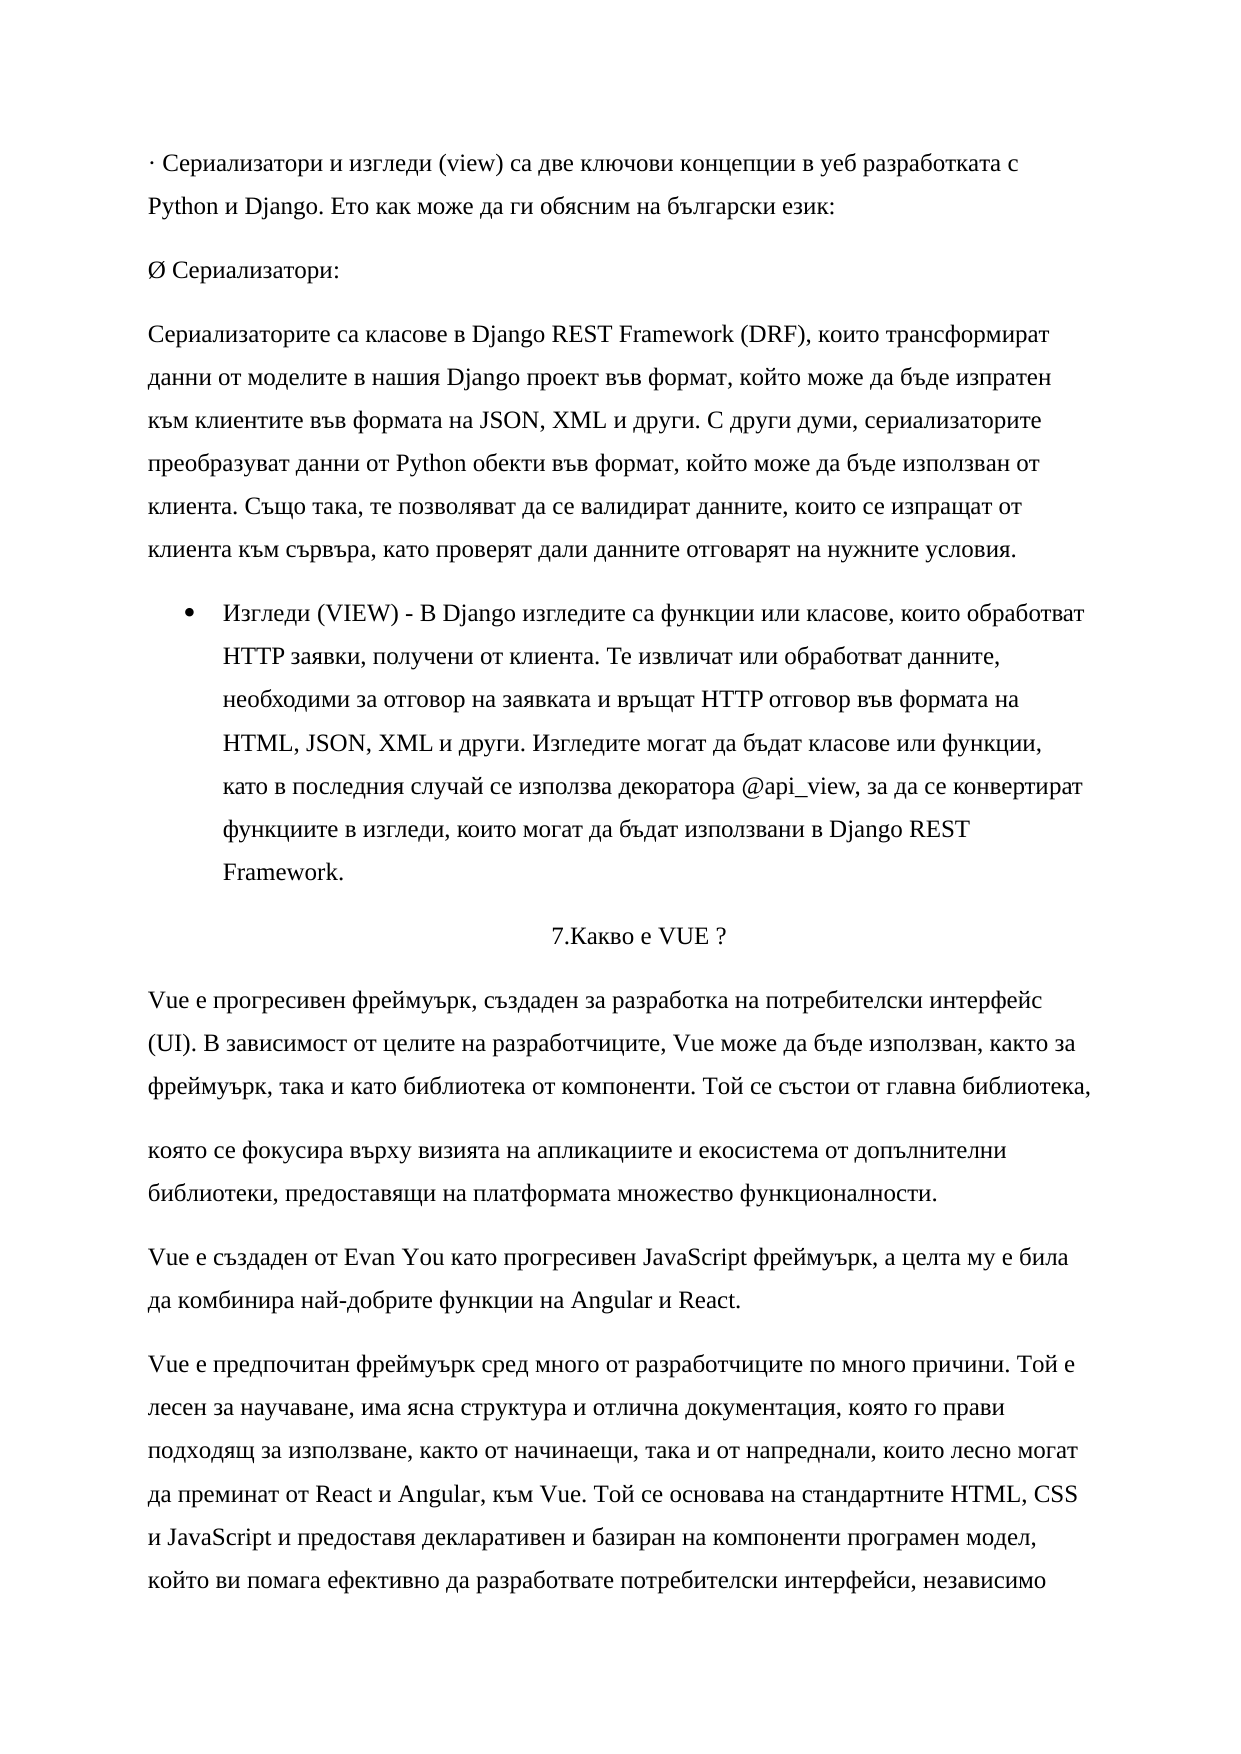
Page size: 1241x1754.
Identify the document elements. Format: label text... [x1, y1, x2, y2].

text Vue е прогресивен фреймуърк, създаден за разработка на потребителски интерфейс (UI). В зависимост от целите на разработчиците, Vue може да бъде използван, както за фреймуърк, така и като библиотека от компоненти. Той се състои от главна библиотека, [148, 985, 1093, 1100]
text 7.Какво е VUE ? [185, 921, 1093, 950]
text която се фокусира върху визията на апликациите и екосистема от допълнителни библиотеки, предоставящи на платформата множество функционалности. [148, 1135, 1093, 1207]
text Vue е създаден от Evan You като прогресивен JavaScript фреймуърк, а целта му е била да комбинира най-добрите функции на Angular и React. [148, 1242, 1093, 1314]
list Изгледи (VIEW) - В Django изгледите са функции или класове, които обработват HTTP заявки, получени от клиента. Те извличат или обработват данните, необходими за отговор на заявката и връщат HTTP отговор във формата на HTML, JSON, XML и други. Изгледите могат да бъдат класове или функции, като в последния случай се използва декоратора @api_view, за да се конвертират функциите в изгледи, които могат да бъдат използвани в Django REST Framework. [185, 598, 1093, 886]
text · Сериализатори и изгледи (view) са две ключови концепции в уеб разработката с Python и Django. Ето как може да ги обясним на български език: [148, 148, 1093, 219]
text Ø Сериализатори: [148, 255, 1093, 283]
text Vue е предпочитан фреймуърк сред много от разработчиците по много причини. Той е лесен за научаване, има ясна структура и отлична документация, която го прави подходящ за използване, както от начинаещи, така и от напреднали, които лесно могат да преминат от React и Angular, към Vue. Той се основава на стандартните HTML, CSS и JavaScript и предоставя декларативен и базиран на компоненти програмен модел, който ви помага ефективно да разработвате потребителски интерфейси, независимо [148, 1349, 1093, 1594]
text Сериализаторите са класове в Django REST Framework (DRF), които трансформират данни от моделите в нашия Django проект във формат, който може да бъде изпратен към клиентите във формата на JSON, XML и други. С други думи, сериализаторите преобразуват данни от Python обекти във формат, който може да бъде използван от клиента. Също така, те позволяват да се валидират данните, които се изпращат от клиента към сървъра, като проверят дали данните отговарят на нужните условия. [148, 319, 1093, 563]
